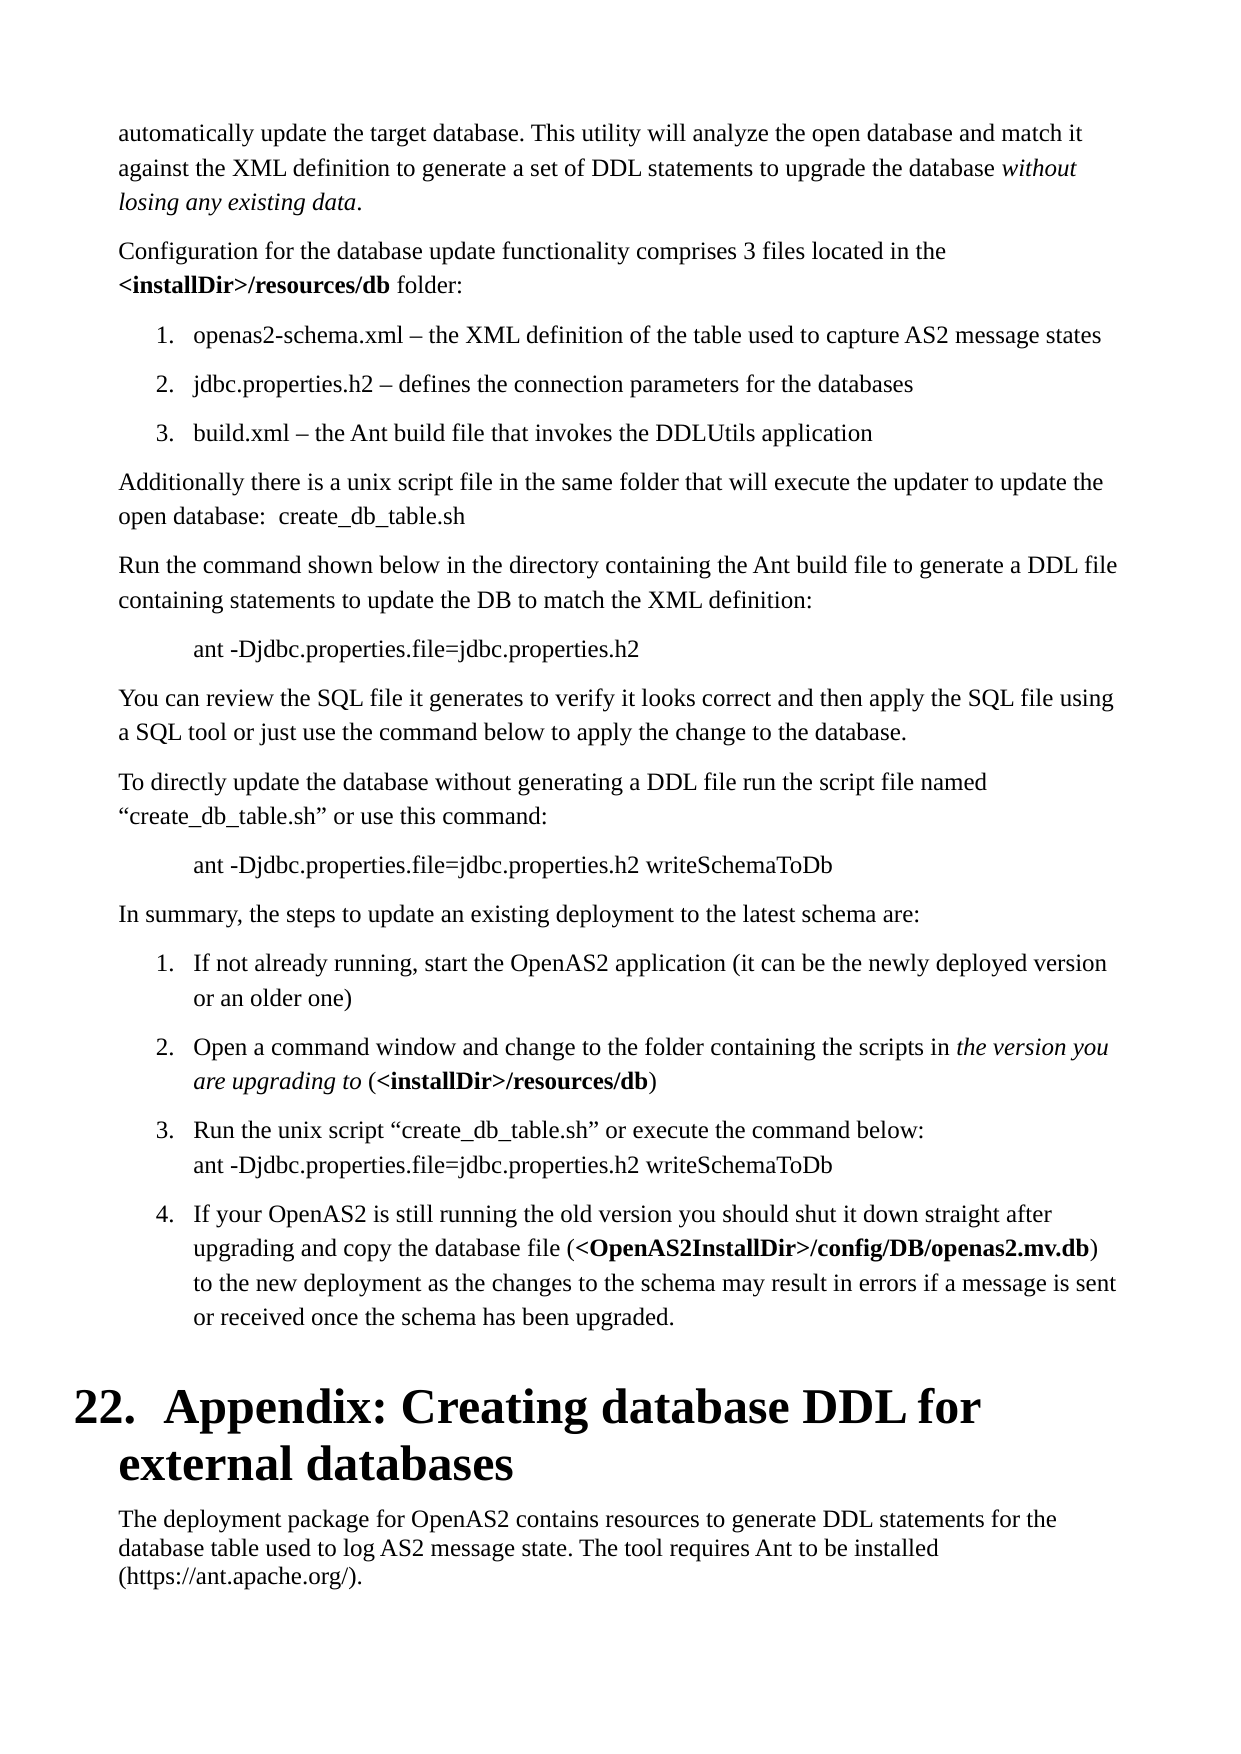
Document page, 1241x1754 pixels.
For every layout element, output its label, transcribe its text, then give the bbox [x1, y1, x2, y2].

list If not already running, start the OpenAS2 application (it can be the newly deployed version or an older one) [156, 948, 1122, 1011]
list jdbc.properties.h2 – defines the connection parameters for the databases [156, 369, 1122, 397]
list openas2-schema.xml – the XML definition of the table used to capture AS2 message states [156, 320, 1122, 348]
text ant -Djdbc.properties.file=jdbc.properties.h2 [193, 634, 1122, 663]
text Run the command shown below in the directory containing the Ant build file to generate a DDL file containing statements to update the DB to match the XML definition: [118, 550, 1122, 614]
text Additionally there is a unix script file in the same folder that will execute the updater to update the open database: create_db_table.sh [118, 467, 1122, 530]
text Configuration for the database update functionality comprises 3 files located in the <installDir>/resources/db folder: [118, 236, 1122, 299]
list If your OpenAS2 is still running the old version you should shut it down straight after upgrading and copy the database file (<OpenAS2InstallDir>/config/DB/openas2.mv.db) to the new deployment as the changes to the schema may result in errors if a message is sent or received once the schema has been upgraded. [156, 1199, 1122, 1331]
list build.xml – the Ant build file that invokes the DDLUtils application [156, 418, 1122, 447]
text automatically update the target database. This utility will analyze the open database and match it against the XML definition to generate a set of DDL statements to upgrade the database without losing any existing data. [118, 118, 1122, 216]
text ant -Djdbc.properties.file=jdbc.properties.h2 writeSchemaToDb [193, 850, 1122, 879]
list Open a command window and change to the folder containing the scripts in the version you are upgrading to (<installDir>/resources/db) [156, 1032, 1122, 1095]
subtitle Appendix: Creating database DDL for external databases [73, 1376, 1122, 1491]
list The deployment package for OpenAS2 contains resources to generate DDL statements for the database table used to log AS2 message state. The tool requires Ant to be installed (https://ant.apache.org/). [118, 1504, 1122, 1590]
text You can review the SQL file it generates to verify it looks correct and then apply the SQL file using a SQL tool or just use the command below to apply the change to the database. [118, 683, 1122, 746]
text To directly update the database without generating a DDL file run the script file named “create_db_table.sh” or use this command: [118, 767, 1122, 830]
list Run the unix script “create_db_table.sh” or execute the command below: ant -Djdbc.properties.file=jdbc.properties.h2 writeSchemaToDb [156, 1115, 1122, 1178]
text In summary, the steps to update an existing deployment to the latest schema are: [118, 899, 1122, 928]
